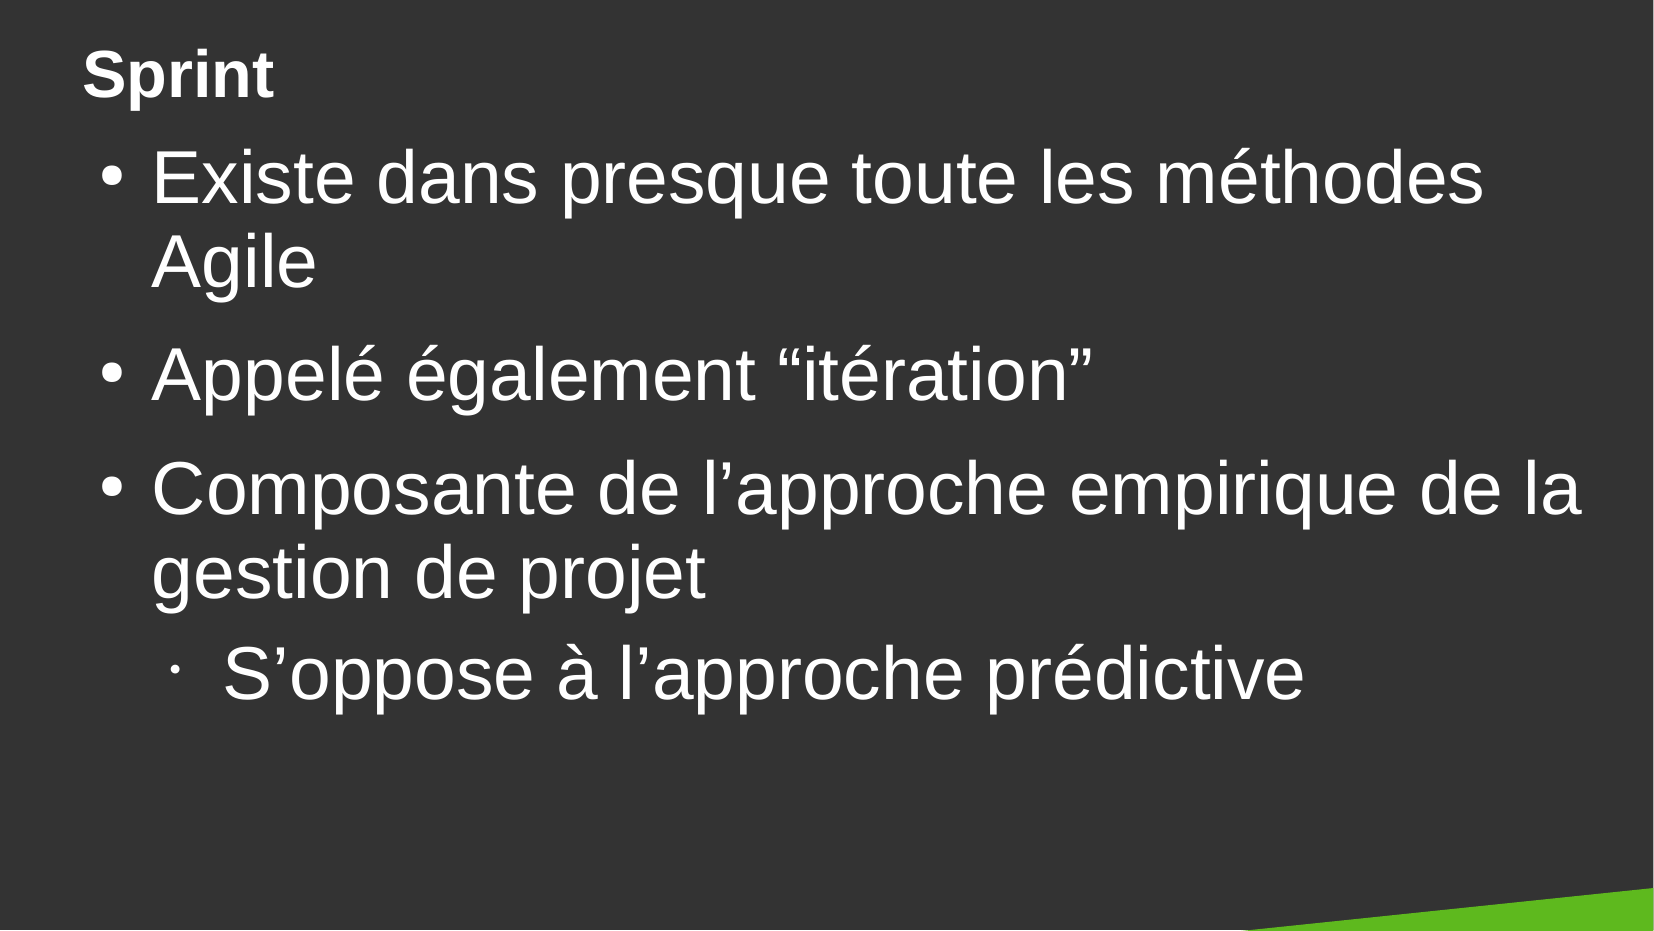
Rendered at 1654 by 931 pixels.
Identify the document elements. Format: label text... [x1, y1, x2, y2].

list Existe dans presque toute les méthodes Agile Appelé également “itération” Composante de l’approche empirique de la gestion de projet S’oppose à l’approche prédictive [80, 135, 1620, 768]
text_box [1240, 887, 1654, 931]
title Sprint [82, 37, 1571, 122]
